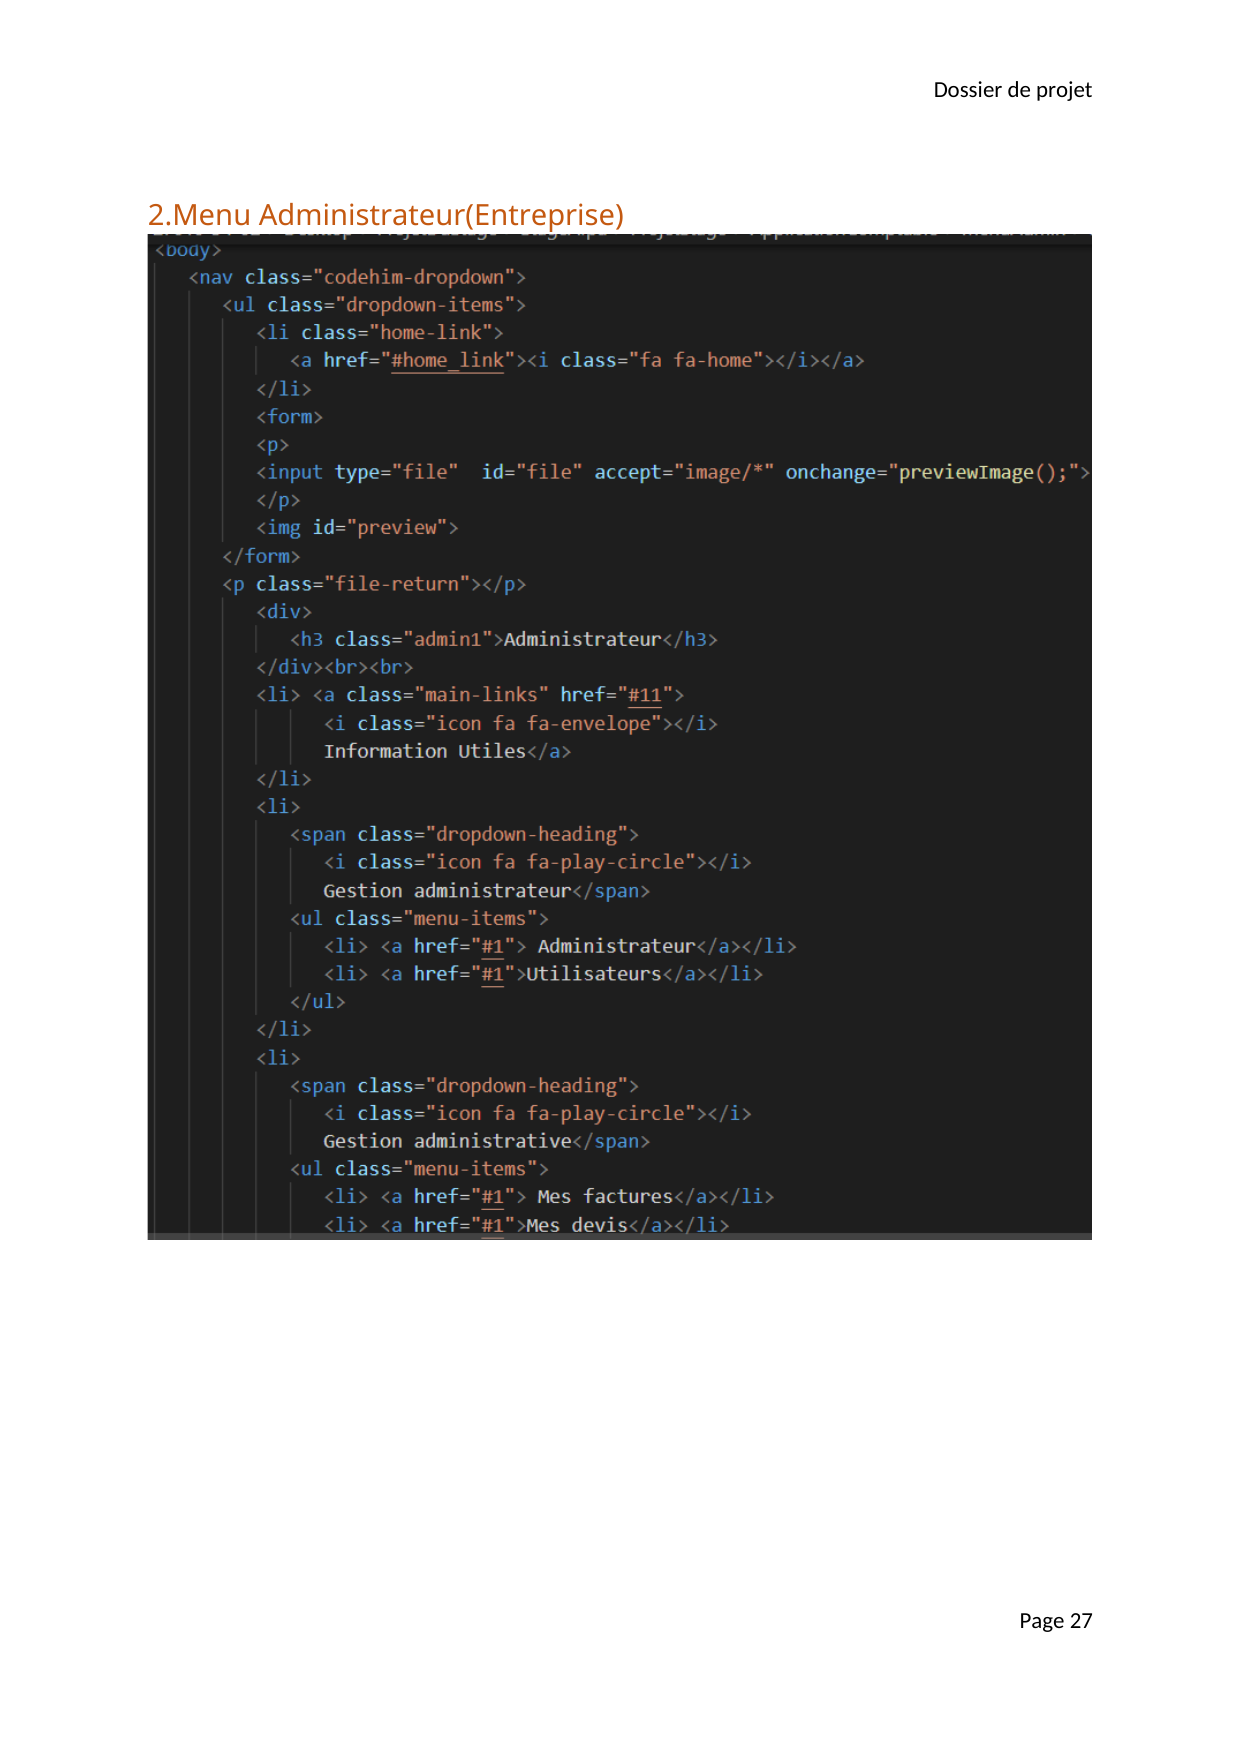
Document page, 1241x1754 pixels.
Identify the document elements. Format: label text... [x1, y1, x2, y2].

subtitle 2.Menu Administrateur(Entreprise) [148, 194, 1093, 234]
